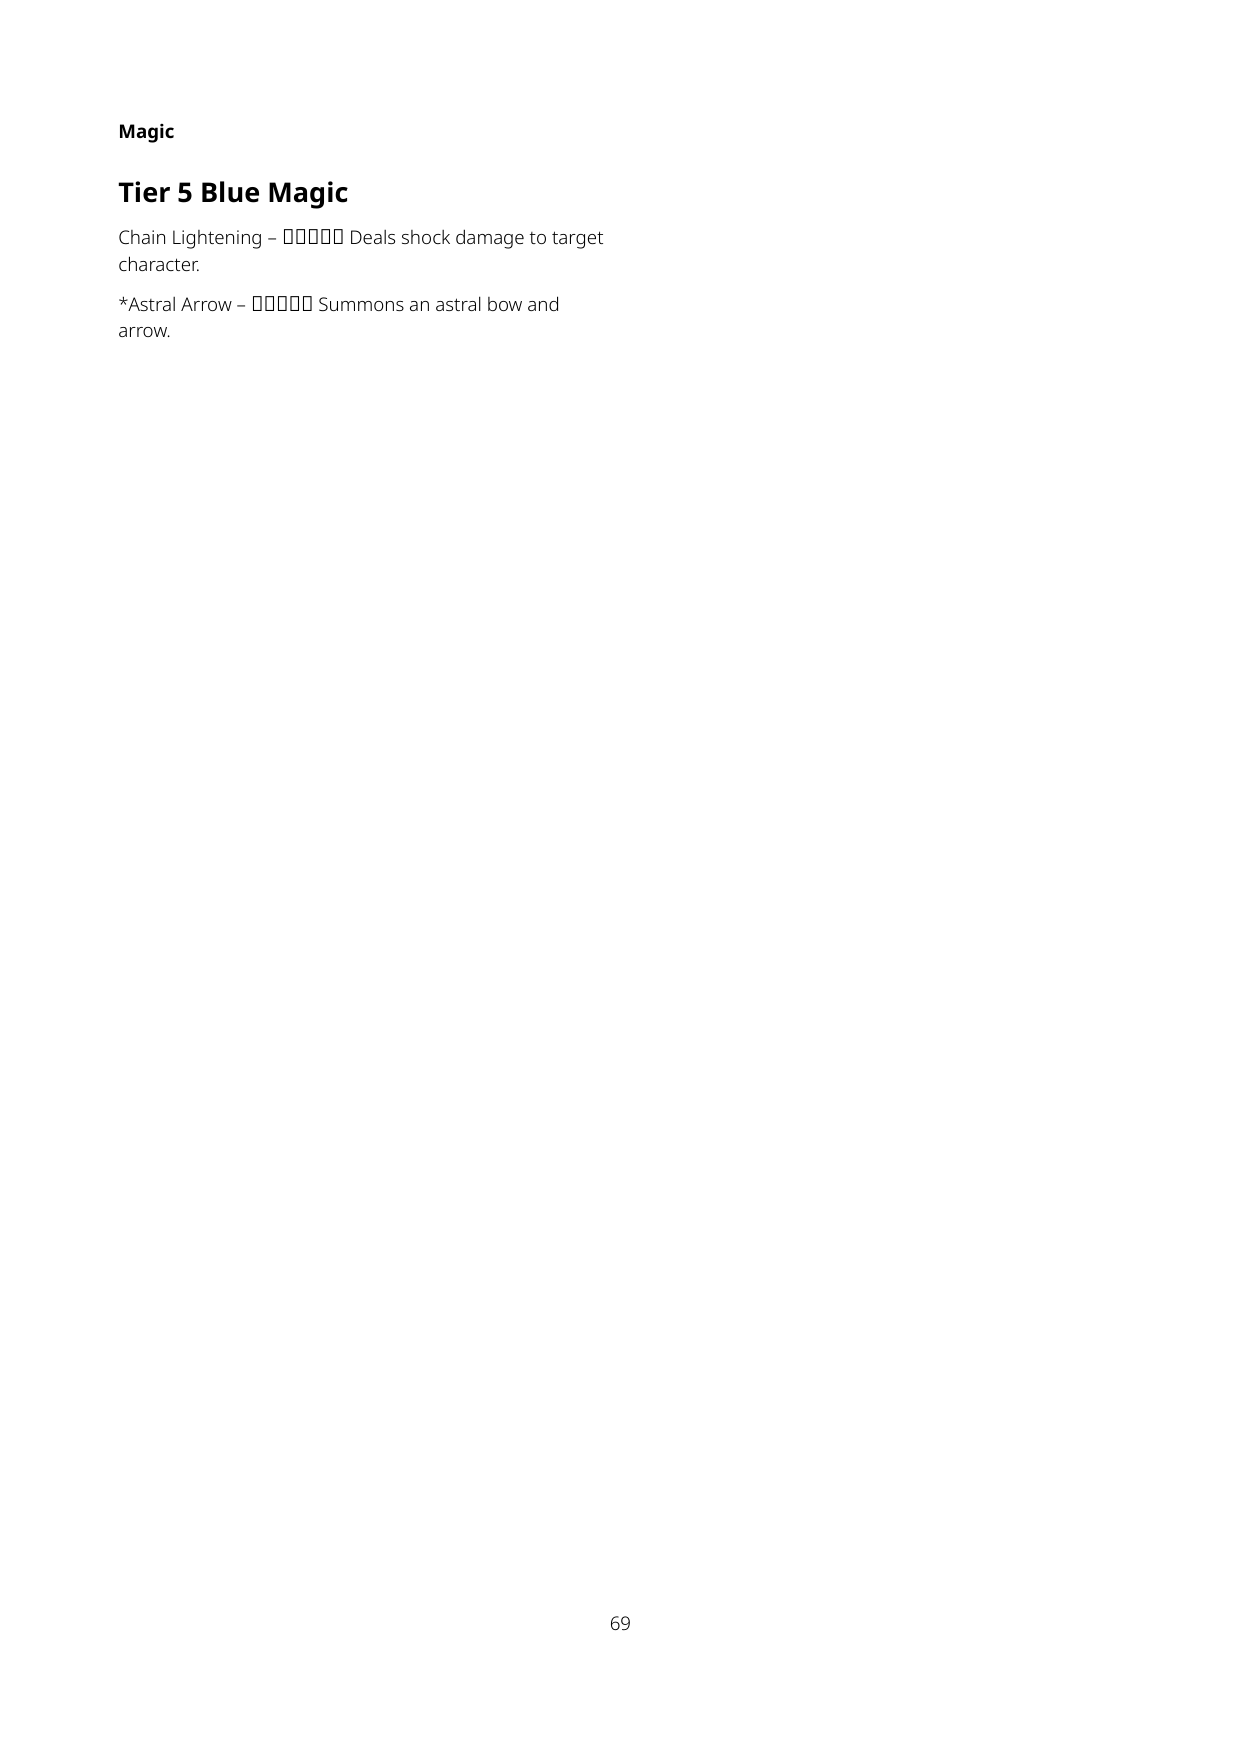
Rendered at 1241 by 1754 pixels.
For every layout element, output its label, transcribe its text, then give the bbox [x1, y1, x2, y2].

text Tier 5 Blue Magic [118, 173, 605, 210]
text Chain Lightening –  Deals shock damage to target character. [118, 222, 605, 276]
text *Astral Arrow –  Summons an astral bow and arrow. [118, 289, 605, 343]
